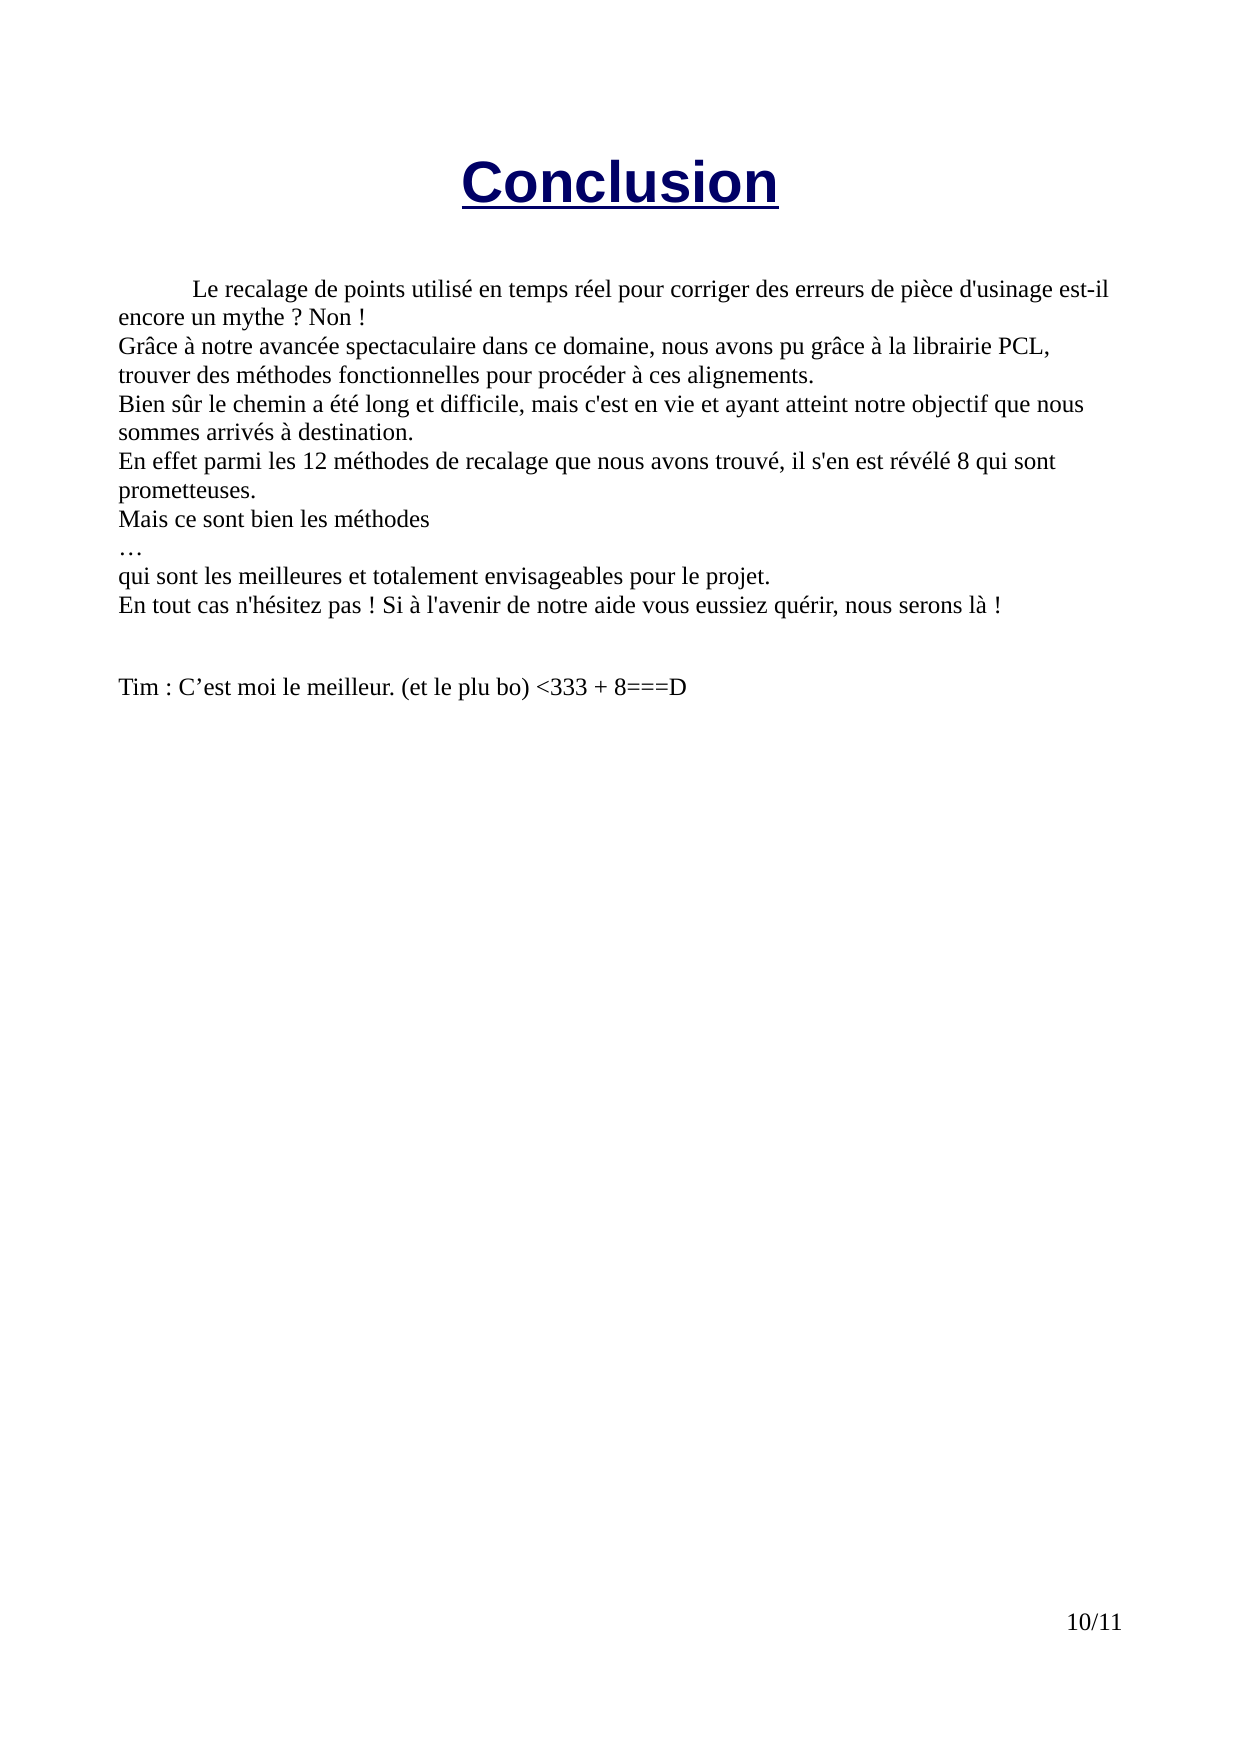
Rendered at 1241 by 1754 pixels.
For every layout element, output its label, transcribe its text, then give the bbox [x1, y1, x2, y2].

text Le recalage de points utilisé en temps réel pour corriger des erreurs de pièce d'usinage est-il encore un mythe ? Non ! Grâce à notre avancée spectaculaire dans ce domaine, nous avons pu grâce à la librairie PCL, trouver des méthodes fonctionnelles pour procéder à ces alignements. Bien sûr le chemin a été long et difficile, mais c'est en vie et ayant atteint notre objectif que nous sommes arrivés à destination. En effet parmi les 12 méthodes de recalage que nous avons trouvé, il s'en est révélé 8 qui sont prometteuses. Mais ce sont bien les méthodes … qui sont les meilleures et totalement envisageables pour le projet. [118, 274, 1122, 590]
subtitle Conclusion [118, 148, 1122, 215]
text En tout cas n'hésitez pas ! Si à l'avenir de notre aide vous eussiez quérir, nous serons là ! [118, 590, 1122, 619]
text Tim : C’est moi le meilleur. (et le plu bo) <333 + 8===D [118, 672, 1122, 701]
